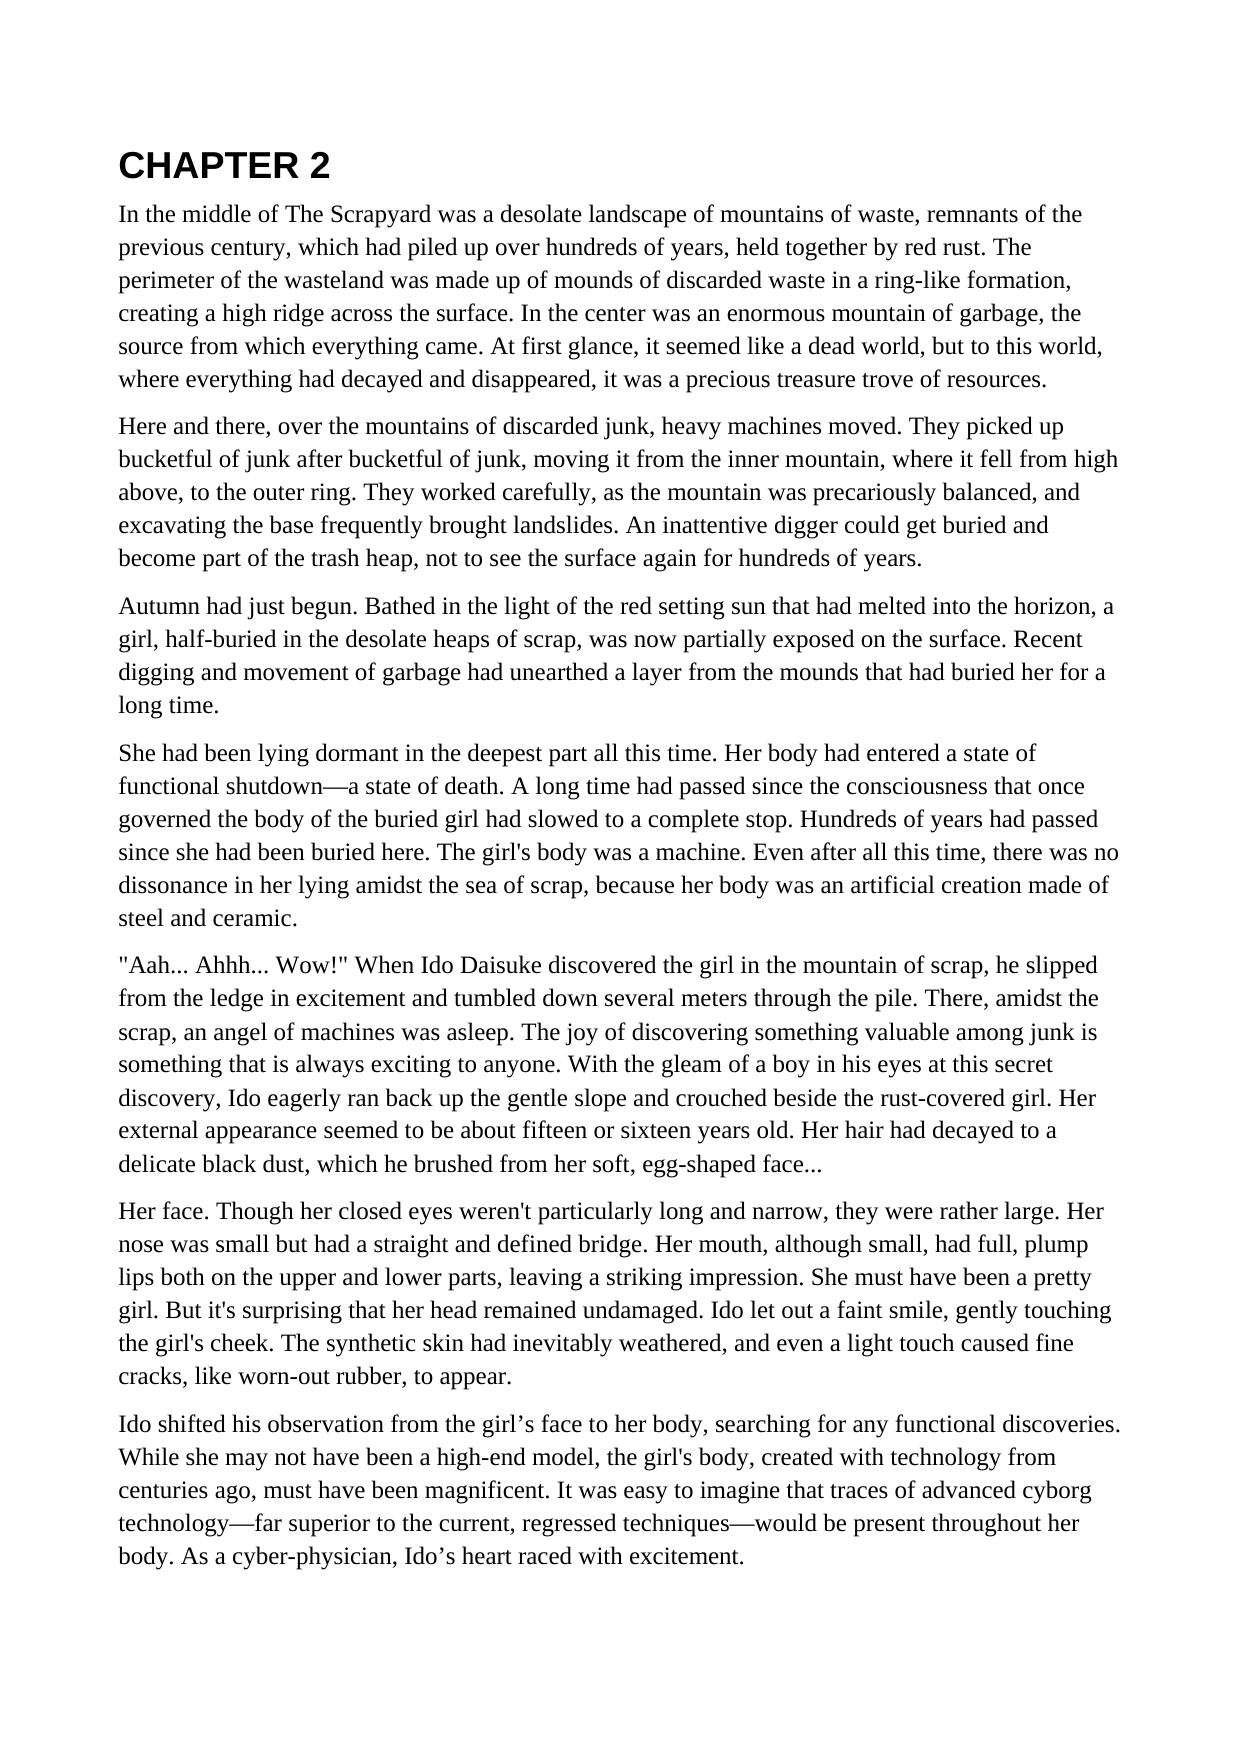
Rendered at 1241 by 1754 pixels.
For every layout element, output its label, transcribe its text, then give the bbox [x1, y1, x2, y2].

subtitle CHAPTER 2 [118, 143, 1122, 186]
text Her face. Though her closed eyes weren't particularly long and narrow, they were rather large. Her nose was small but had a straight and defined bridge. Her mouth, although small, had full, plump lips both on the upper and lower parts, leaving a striking impression. She must have been a pretty girl. But it's surprising that her head remained undamaged. Ido let out a faint smile, gently touching the girl's cheek. The synthetic skin had inevitably weathered, and even a light touch caused fine cracks, like worn-out rubber, to appear. [118, 1196, 1122, 1390]
text In the middle of The Scrapyard was a desolate landscape of mountains of waste, remnants of the previous century, which had piled up over hundreds of years, held together by red rust. The perimeter of the wasteland was made up of mounds of discarded waste in a ring-like formation, creating a high ridge across the surface. In the center was an enormous mountain of garbage, the source from which everything came. At first glance, it seemed like a dead world, but to this world, where everything had decayed and disappeared, it was a precious treasure trove of resources. [118, 199, 1122, 393]
text She had been lying dormant in the deepest part all this time. Her body had entered a state of functional shutdown—a state of death. A long time had passed since the consciousness that once governed the body of the buried girl had slowed to a complete stop. Hundreds of years had passed since she had been buried here. The girl's body was a machine. Even after all this time, there was no dissonance in her lying amidst the sea of scrap, because her body was an artificial creation made of steel and ceramic. [118, 738, 1122, 932]
text "Aah... Ahhh... Wow!" When Ido Daisuke discovered the girl in the mountain of scrap, he slipped from the ledge in excitement and tumbled down several meters through the pile. There, amidst the scrap, an angel of machines was asleep. The joy of discovering something valuable among junk is something that is always exciting to anyone. With the gleam of a boy in his eyes at this secret discovery, Ido eagerly ran back up the gentle slope and crouched beside the rust-covered girl. Her external appearance seemed to be about fifteen or sixteen years old. Her hair had decayed to a delicate black dust, which he brushed from her soft, egg-shaped face... [118, 951, 1122, 1177]
text Here and there, over the mountains of discarded junk, heavy machines moved. They picked up bucketful of junk after bucketful of junk, moving it from the inner mountain, where it fell from high above, to the outer ring. They worked carefully, as the mountain was precariously balanced, and excavating the base frequently brought landslides. An inattentive digger could get buried and become part of the trash heap, not to see the surface again for hundreds of years. [118, 411, 1122, 572]
text Autumn had just begun. Bathed in the light of the red setting sun that had melted into the horizon, a girl, half-buried in the desolate heaps of scrap, was now partially exposed on the surface. Recent digging and movement of garbage had unearthed a layer from the mounds that had buried her for a long time. [118, 591, 1122, 719]
text Ido shifted his observation from the girl’s face to her body, searching for any functional discoveries. While she may not have been a high-end model, the girl's body, created with technology from centuries ago, must have been magnificent. It was easy to imagine that traces of advanced cyborg technology—far superior to the current, regressed techniques—would be present throughout her body. As a cyber-physician, Ido’s heart raced with excitement. [118, 1409, 1122, 1570]
